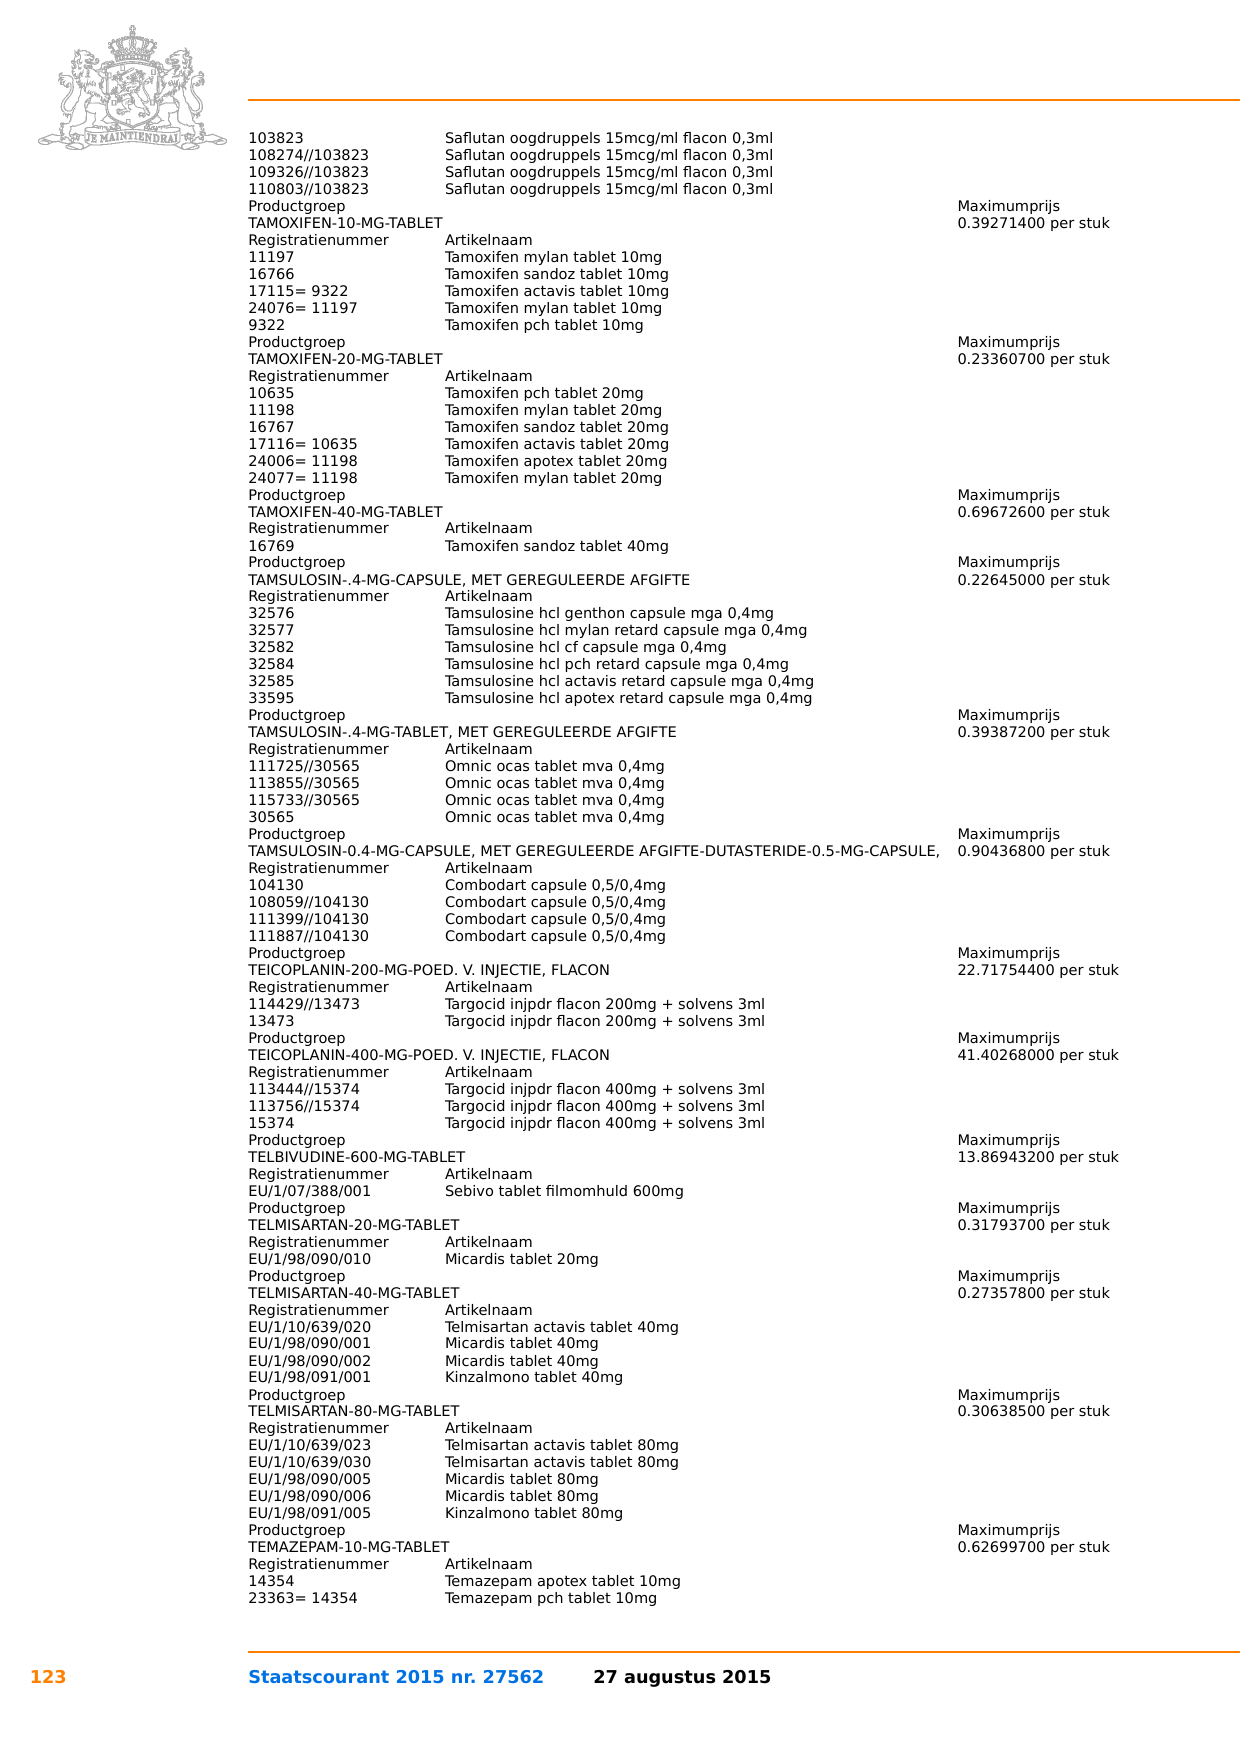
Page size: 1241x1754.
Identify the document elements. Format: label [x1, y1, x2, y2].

picture [38, 25, 227, 150]
